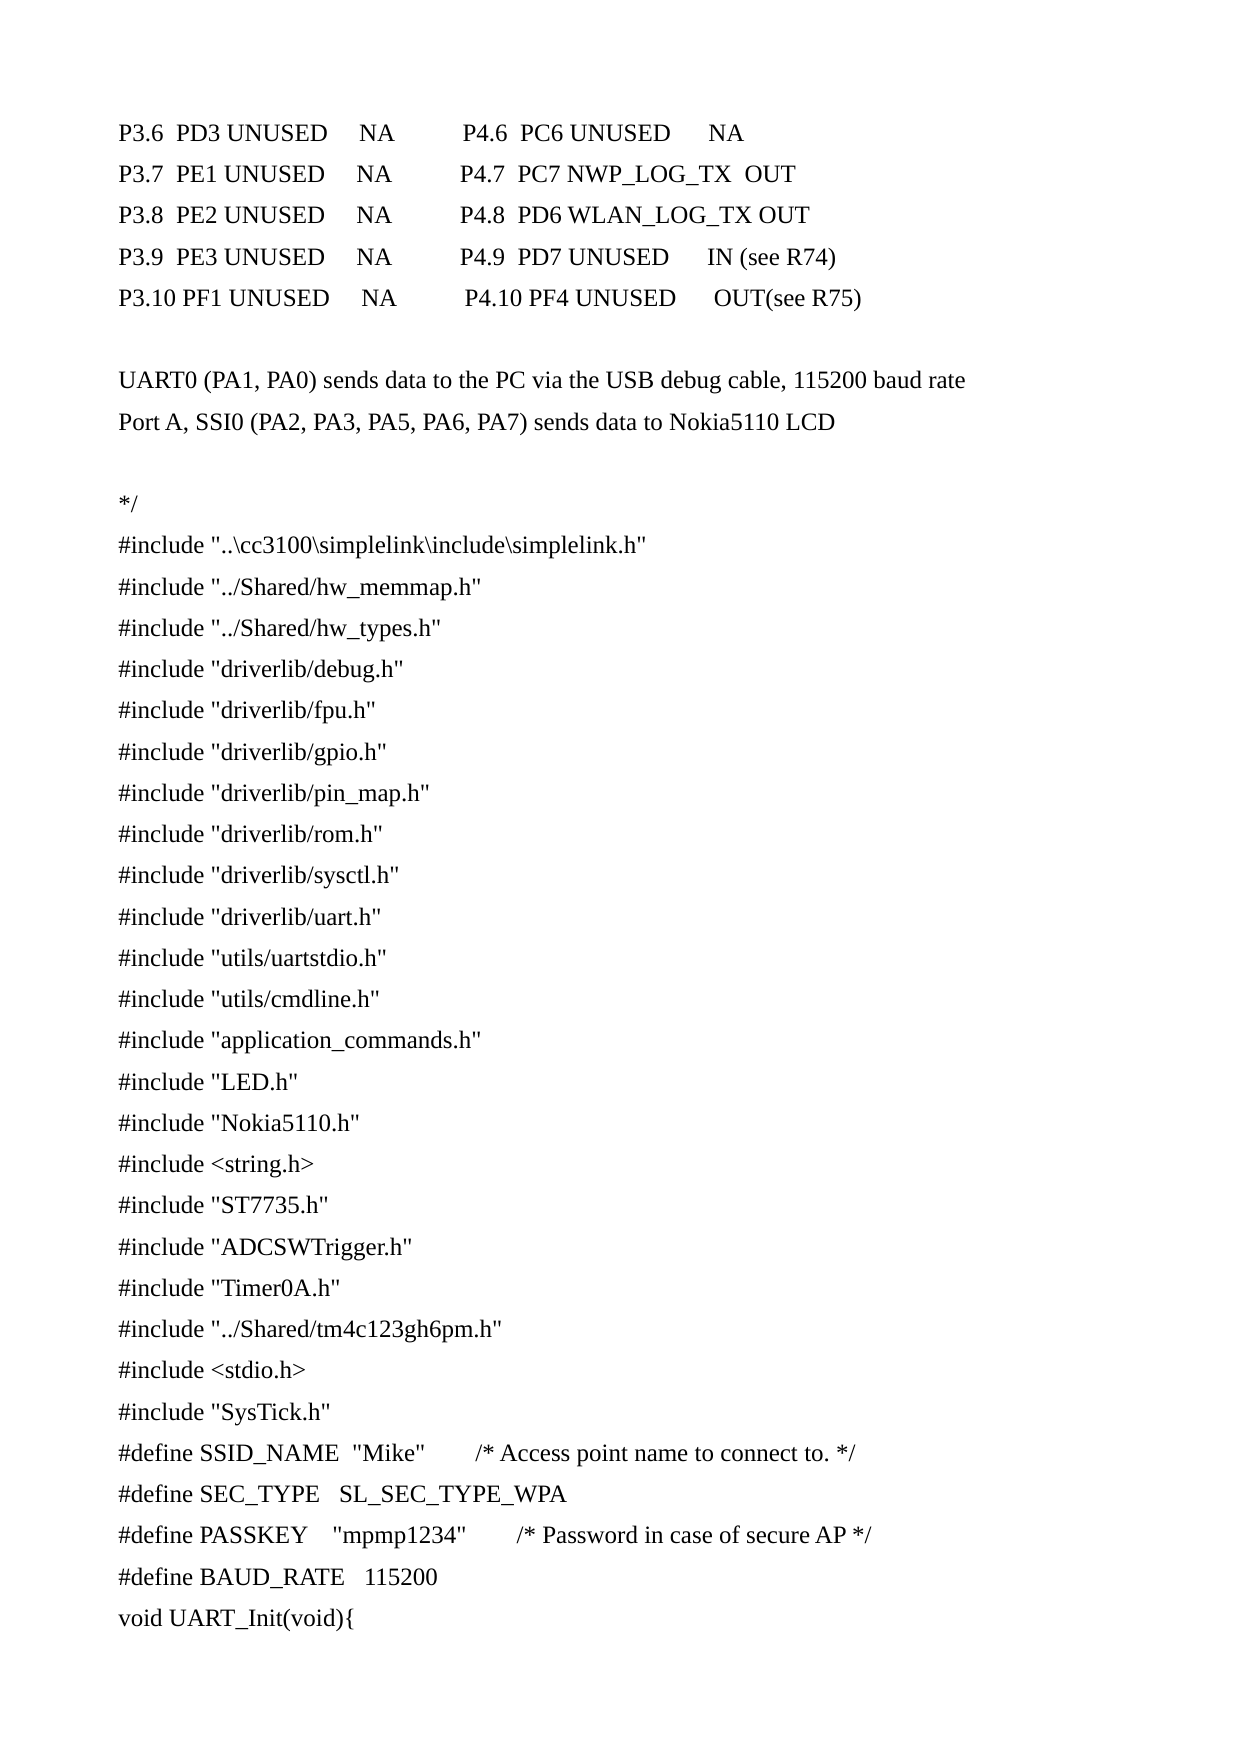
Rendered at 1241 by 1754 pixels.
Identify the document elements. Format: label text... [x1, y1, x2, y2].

text #include "Nokia5110.h" [118, 1108, 1122, 1137]
text #include "ADCSWTrigger.h" [118, 1232, 1122, 1261]
text #include "ST7735.h" [118, 1191, 1122, 1219]
text #include "driverlib/uart.h" [118, 902, 1122, 931]
text #define BAUD_RATE 115200 [118, 1562, 1122, 1591]
text P3.7 PE1 UNUSED NA P4.7 PC7 NWP_LOG_TX OUT [118, 159, 1122, 188]
text #include "../Shared/hw_types.h" [118, 613, 1122, 642]
text #include "driverlib/gpio.h" [118, 737, 1122, 766]
text #include <string.h> [118, 1149, 1122, 1178]
text #include "driverlib/pin_map.h" [118, 778, 1122, 807]
text #define PASSKEY "mpmp1234" /* Password in case of secure AP */ [118, 1521, 1122, 1549]
text P3.6 PD3 UNUSED NA P4.6 PC6 UNUSED NA [118, 118, 1122, 147]
text P3.8 PE2 UNUSED NA P4.8 PD6 WLAN_LOG_TX OUT [118, 201, 1122, 229]
text #include "../Shared/hw_memmap.h" [118, 572, 1122, 601]
text void UART_Init(void){ [118, 1603, 1122, 1632]
text #include "utils/cmdline.h" [118, 984, 1122, 1013]
text #include <stdio.h> [118, 1356, 1122, 1384]
text #include "driverlib/fpu.h" [118, 696, 1122, 724]
text #include "SysTick.h" [118, 1397, 1122, 1426]
text #define SEC_TYPE SL_SEC_TYPE_WPA [118, 1479, 1122, 1508]
text #include "driverlib/sysctl.h" [118, 861, 1122, 889]
text #define SSID_NAME "Mike" /* Access point name to connect to. */ [118, 1438, 1122, 1467]
text #include "..\cc3100\simplelink\include\simplelink.h" [118, 531, 1122, 559]
text */ [118, 489, 1122, 518]
text UART0 (PA1, PA0) sends data to the PC via the USB debug cable, 115200 baud rate [118, 366, 1122, 394]
text #include "../Shared/tm4c123gh6pm.h" [118, 1314, 1122, 1343]
text #include "application_commands.h" [118, 1026, 1122, 1054]
text #include "driverlib/debug.h" [118, 654, 1122, 683]
text #include "LED.h" [118, 1067, 1122, 1096]
text #include "driverlib/rom.h" [118, 819, 1122, 848]
text P3.9 PE3 UNUSED NA P4.9 PD7 UNUSED IN (see R74) [118, 242, 1122, 271]
text #include "Timer0A.h" [118, 1273, 1122, 1302]
text P3.10 PF1 UNUSED NA P4.10 PF4 UNUSED OUT(see R75) [118, 283, 1122, 312]
text #include "utils/uartstdio.h" [118, 943, 1122, 972]
text Port A, SSI0 (PA2, PA3, PA5, PA6, PA7) sends data to Nokia5110 LCD [118, 407, 1122, 436]
